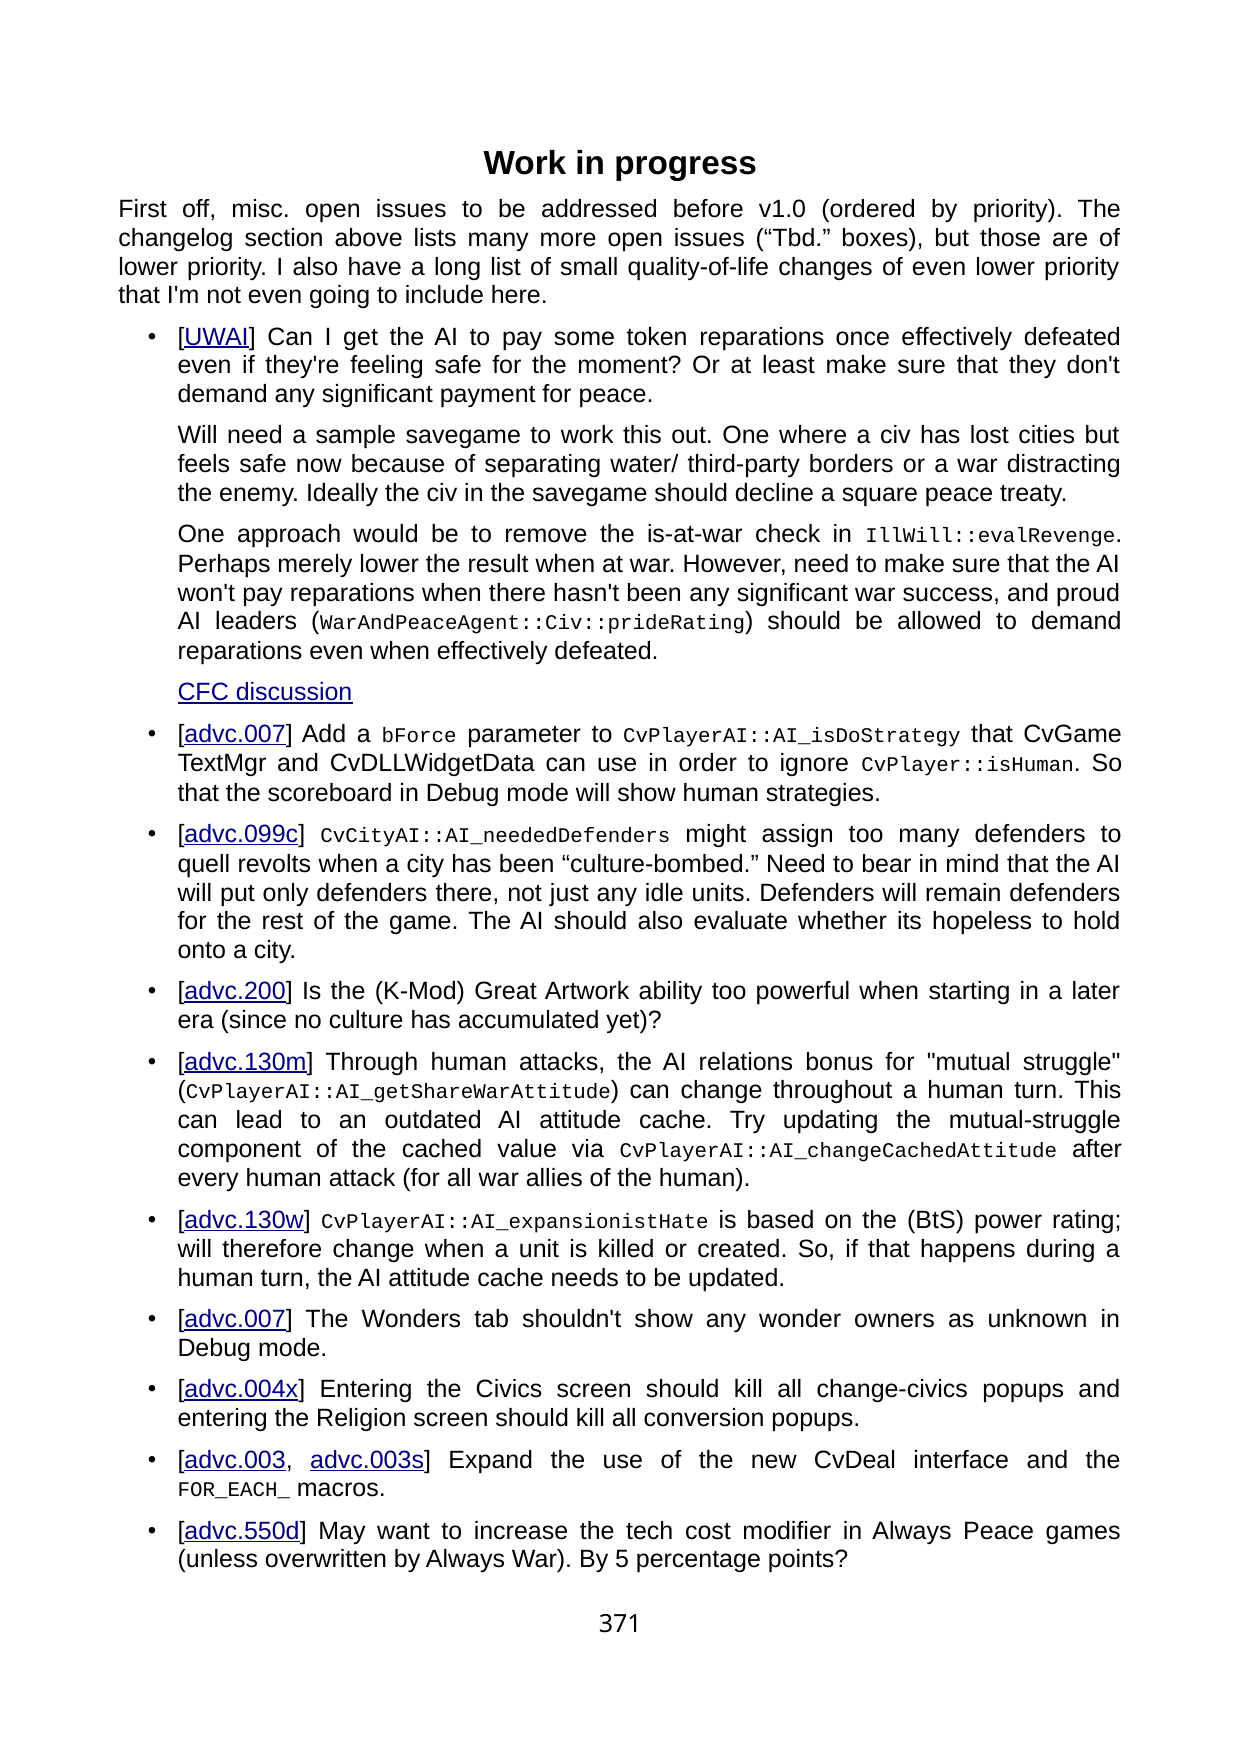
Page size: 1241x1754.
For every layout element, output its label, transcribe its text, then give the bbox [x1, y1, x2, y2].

list CFC discussion [148, 677, 1122, 706]
list [advc.099c] CvCityAI::AI_neededDefenders might assign too many defenders to quell revolts when a city has been “culture-bombed.” Need to bear in mind that the AI will put only defenders there, not just any idle units. Defenders will remain defenders for the rest of the game. The AI should also evaluate whether its hopeless to hold onto a city. [148, 819, 1122, 964]
list [advc.007] The Wonders tab shouldn't show any wonder owners as unknown in Debug mode. [148, 1304, 1122, 1362]
list [advc.007] Add a bForce parameter to CvPlayerAI::AI_isDoStrategy that CvGame TextMgr and CvDLLWidgetData can use in order to ignore CvPlayer::isHuman. So that the scoreboard in Debug mode will show human strategies. [148, 718, 1122, 807]
text First off, misc. open issues to be addressed before v1.0 (ordered by priority). The changelog section above lists many more open issues (“Tbd.” boxes), but those are of lower priority. I also have a long list of small quality-of-life changes of even lower priority that I'm not even going to include here. [118, 194, 1122, 309]
list [advc.130m] Through human attacks, the AI relations bonus for "mutual struggle" (CvPlayerAI::AI_getShareWarAttitude) can change throughout a human turn. This can lead to an outdated AI attitude cache. Try updating the mutual-struggle component of the cached value via CvPlayerAI::AI_changeCachedAttitude after every human attack (for all war allies of the human). [148, 1046, 1122, 1192]
list One approach would be to remove the is-at-war check in IllWill::evalRevenge. Perhaps merely lower the result when at war. However, need to make sure that the AI won't pay reparations when there hasn't been any significant war success, and proud AI leaders (WarAndPeaceAgent::Civ::prideRating) should be allowed to demand reparations even when effectively defeated. [148, 519, 1122, 665]
subtitle Work in progress [118, 143, 1122, 182]
list [advc.003, advc.003s] Expand the use of the new CvDeal interface and the FOR_EACH_ macros. [148, 1444, 1122, 1503]
list Will need a sample savegame to work this out. One where a civ has lost cities but feels safe now because of separating water/ third-party borders or a war distracting the enemy. Ideally the civ in the savegame should decline a square peace treaty. [148, 420, 1122, 507]
list [advc.200] Is the (K-Mod) Great Artwork ability too powerful when starting in a later era (since no culture has accumulated yet)? [148, 976, 1122, 1034]
list [advc.004x] Entering the Civics screen should kill all change-civics popups and entering the Religion screen should kill all conversion popups. [148, 1374, 1122, 1432]
list [advc.130w] CvPlayerAI::AI_expansionistHate is based on the (BtS) power rating; will therefore change when a unit is killed or created. So, if that happens during a human turn, the AI attitude cache needs to be updated. [148, 1205, 1122, 1292]
list [UWAI] Can I get the AI to pay some token reparations once effectively defeated even if they're feeling safe for the moment? Or at least make sure that they don't demand any significant payment for peace. [148, 322, 1122, 408]
list [advc.550d] May want to increase the tech cost modifier in Always Peace games (unless overwritten by Always War). By 5 percentage points? [148, 1516, 1122, 1573]
